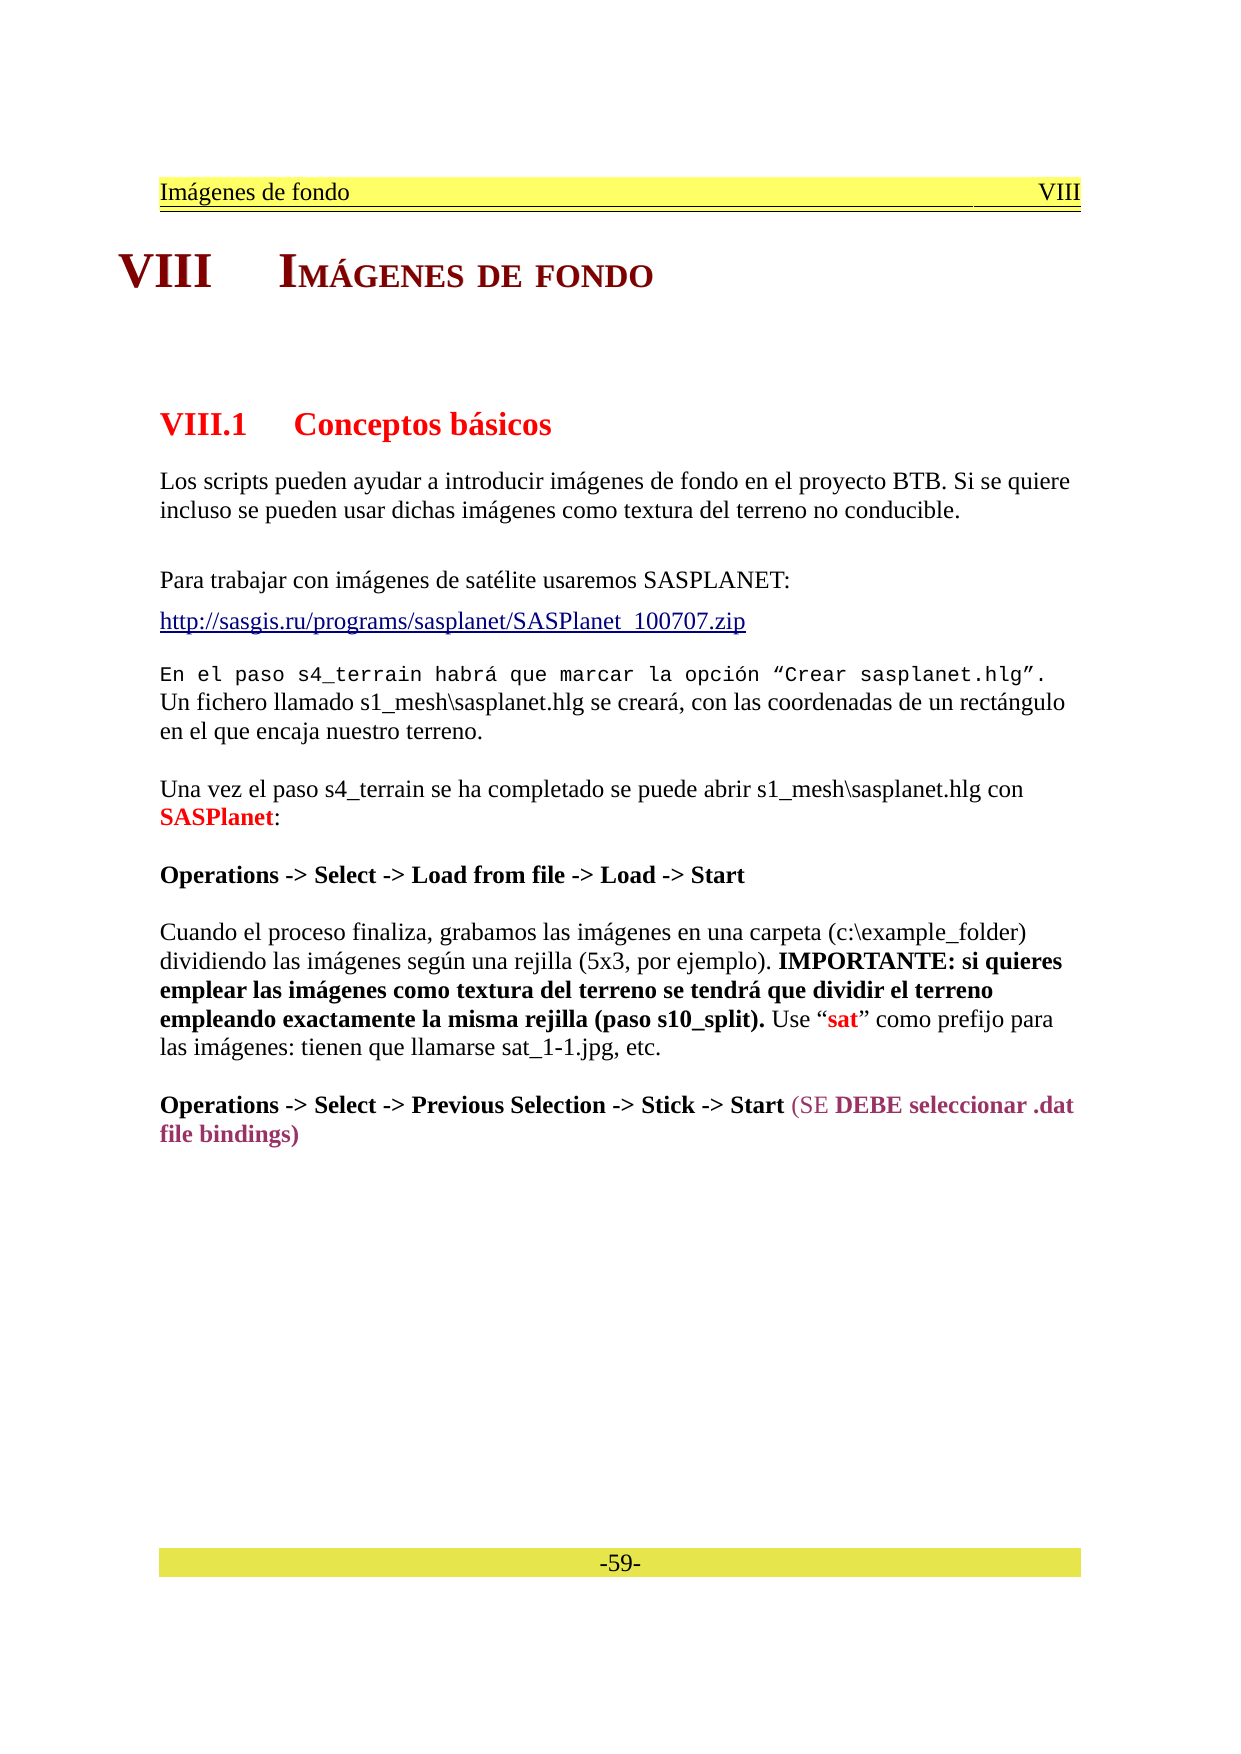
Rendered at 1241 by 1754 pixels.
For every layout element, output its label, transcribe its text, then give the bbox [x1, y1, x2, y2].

text Para trabajar con imágenes de satélite usaremos SASPLANET: [159, 565, 1081, 594]
text http://sasgis.ru/programs/sasplanet/SASPlanet_100707.zip En el paso s4_terrain habrá que marcar la opción “Crear sasplanet.hlg”. Un fichero llamado s1_mesh\sasplanet.hlg se creará, con las coordenadas de un rectángulo en el que encaja nuestro terreno. Una vez el paso s4_terrain se ha completado se puede abrir s1_mesh\sasplanet.hlg con SASPlanet: [159, 606, 1081, 860]
subtitle Conceptos básicos [159, 404, 1081, 443]
text Operations -> Select -> Previous Selection -> Stick -> Start (SE DEBE seleccionar .dat file bindings) [159, 1090, 1081, 1176]
text Los scripts pueden ayudar a introducir imágenes de fondo en el proyecto BTB. Si se quiere incluso se pueden usar dichas imágenes como textura del terreno no conducible. [159, 466, 1081, 524]
subtitle Imágenes de fondo [118, 240, 1081, 298]
text Operations -> Select -> Load from file -> Load -> Start Cuando el proceso finaliza, grabamos las imágenes en una carpeta (c:\example_folder) dividiendo las imágenes según una rejilla (5x3, por ejemplo). IMPORTANTE: si quieres emplear las imágenes como textura del terreno se tendrá que dividir el terreno empleando exactamente la misma rejilla (paso s10_split). Use “sat” como prefijo para las imágenes: tienen que llamarse sat_1-1.jpg, etc. [159, 860, 1081, 1090]
